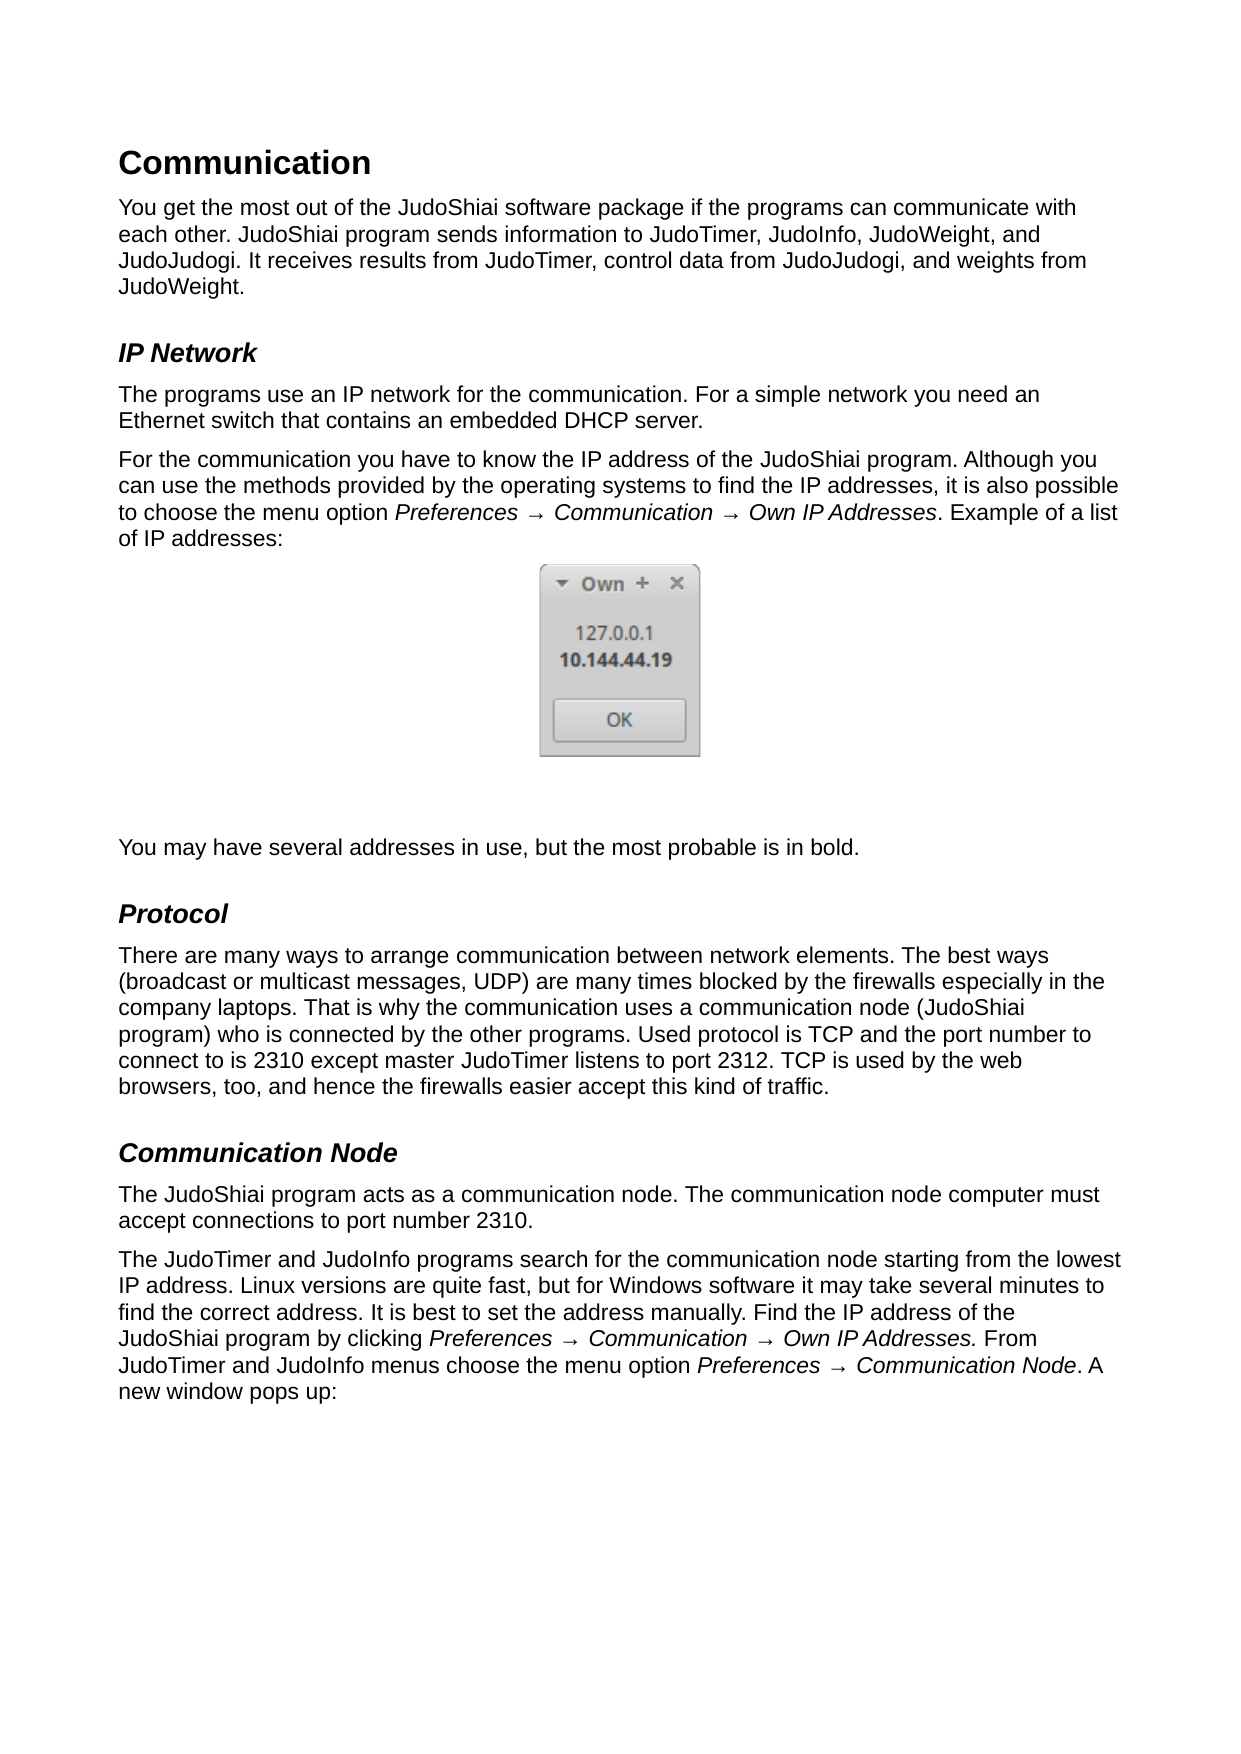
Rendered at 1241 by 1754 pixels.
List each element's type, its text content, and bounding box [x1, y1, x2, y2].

text The JudoShiai program acts as a communication node. The communication node computer must accept connections to port number 2310. [118, 1181, 1122, 1234]
text There are many ways to arrange communication between network elements. The best ways (broadcast or multicast messages, UDP) are many times blocked by the firewalls especially in the company laptops. That is why the communication uses a communication node (JudoShiai program) who is connected by the other programs. Used protocol is TCP and the port number to connect to is 2310 except master JudoTimer listens to port 2312. TCP is used by the web browsers, too, and hence the firewalls easier accept this kind of traffic. [118, 942, 1122, 1100]
text You get the most out of the JudoShiai software package if the programs can communicate with each other. JudoShiai program sends information to JudoTimer, JudoInfo, JudoWeight, and JudoJudogi. It receives results from JudoTimer, control data from JudoJudogi, and weights from JudoWeight. [118, 194, 1122, 300]
subtitle Communication [118, 143, 1122, 182]
subtitle IP Network [118, 337, 1122, 368]
text The programs use an IP network for the communication. For a simple network you need an Ethernet switch that contains an embedded DHCP server. [118, 381, 1122, 434]
text The JudoTimer and JudoInfo programs search for the communication node starting from the lowest IP address. Linux versions are quite fast, but for Windows software it may take several minutes to find the correct address. It is best to set the address manually. Find the IP address of the JudoShiai program by clicking Preferences → Communication → Own IP Addresses. From JudoTimer and JudoInfo menus choose the menu option Preferences → Communication Node. A new window pops up: [118, 1246, 1122, 1404]
picture [539, 564, 701, 757]
subtitle Protocol [118, 898, 1122, 929]
subtitle Communication Node [118, 1137, 1122, 1168]
text For the communication you have to know the IP address of the JudoShiai program. Although you can use the methods provided by the operating systems to find the IP addresses, it is also possible to choose the menu option Preferences → Communication → Own IP Addresses. Example of a list of IP addresses: [118, 446, 1122, 552]
text You may have several addresses in use, but the most probable is in bold. [118, 834, 1122, 860]
